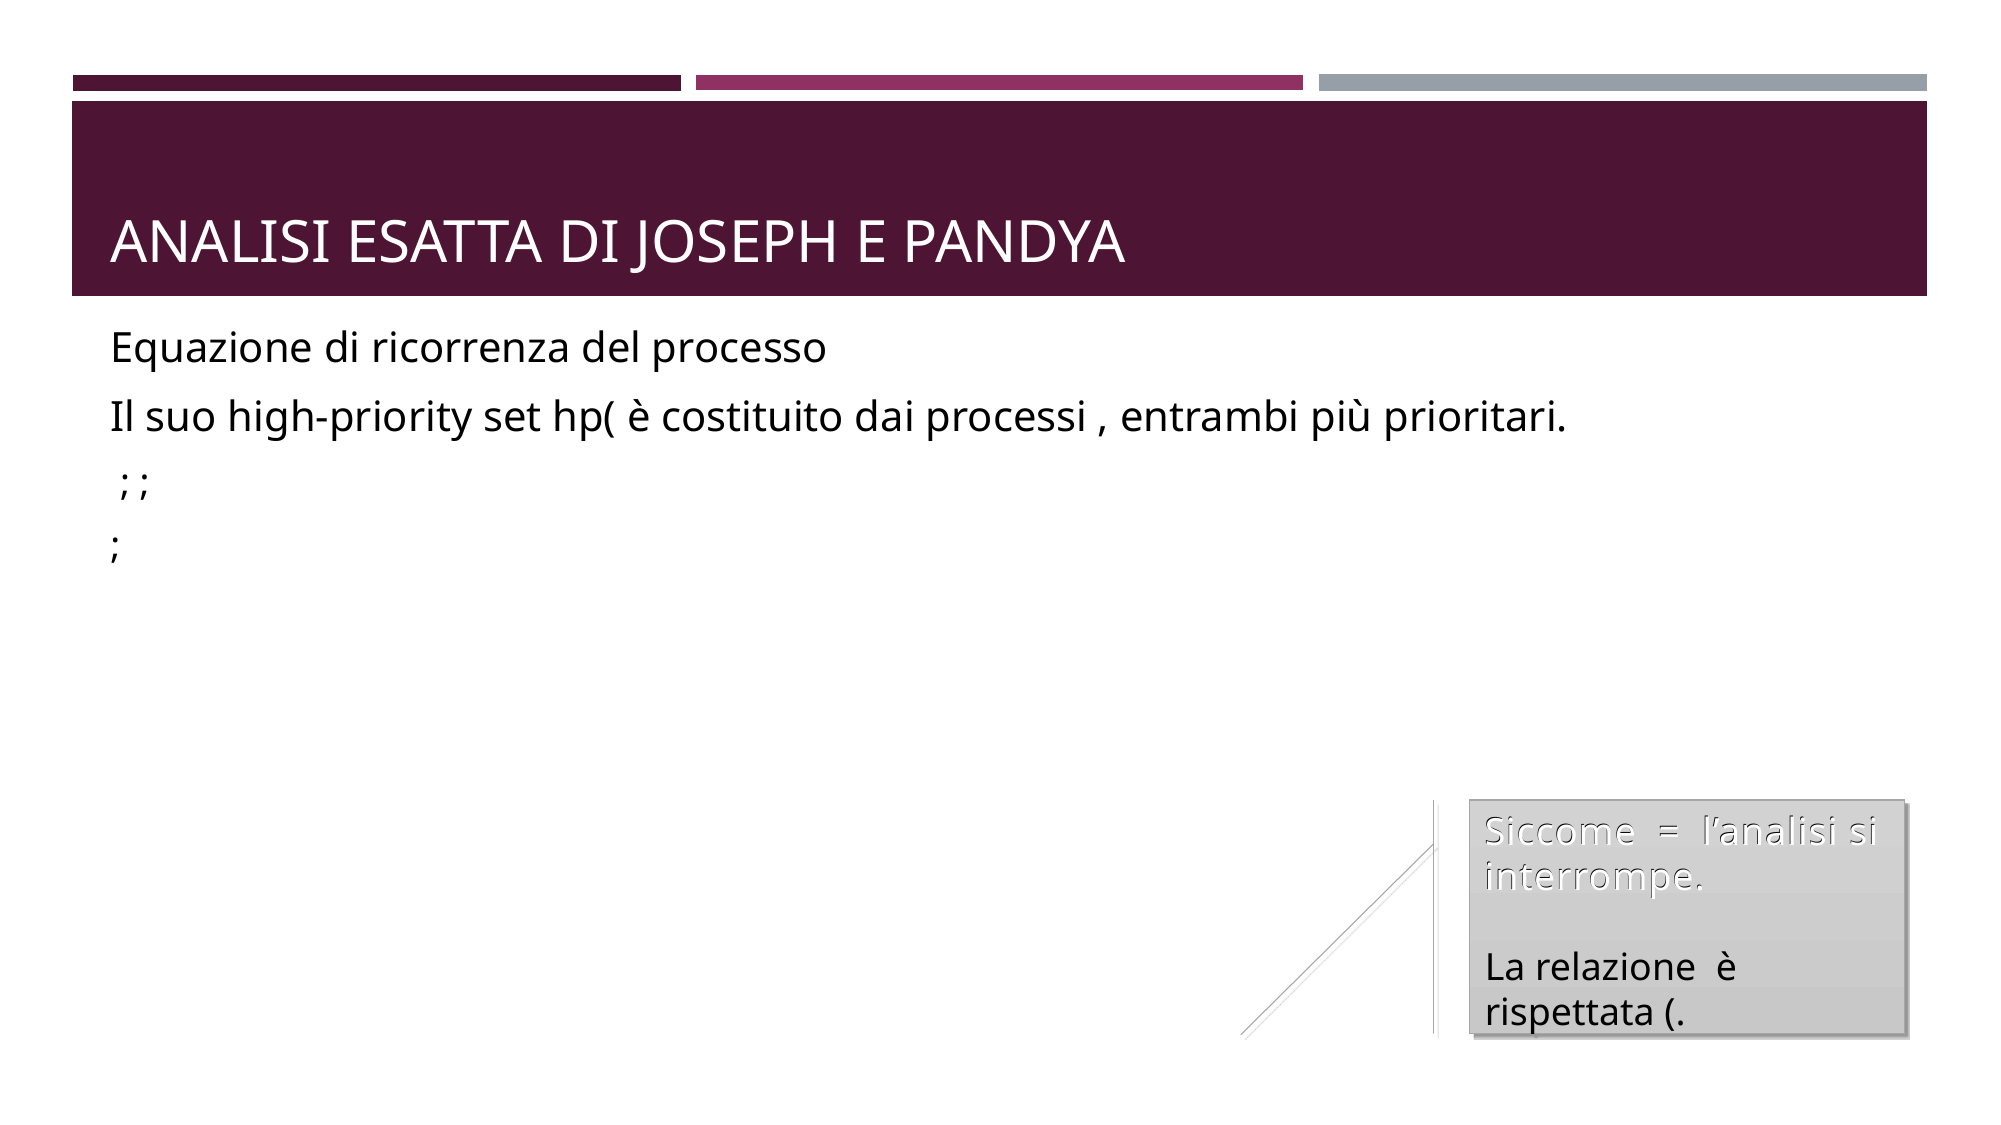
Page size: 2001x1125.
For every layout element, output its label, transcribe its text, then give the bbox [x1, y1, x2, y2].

title Analisi esatta di joseph e pandya [95, 115, 1905, 282]
text_box Equazione di ricorrenza del processo Il suo high-priority set hp( è costituito dai processi , entrambi più prioritari. ; ; ; [95, 311, 1905, 1125]
text_box Siccome = l’analisi si interrompe. La relazione è rispettata (. [1470, 800, 1905, 1034]
